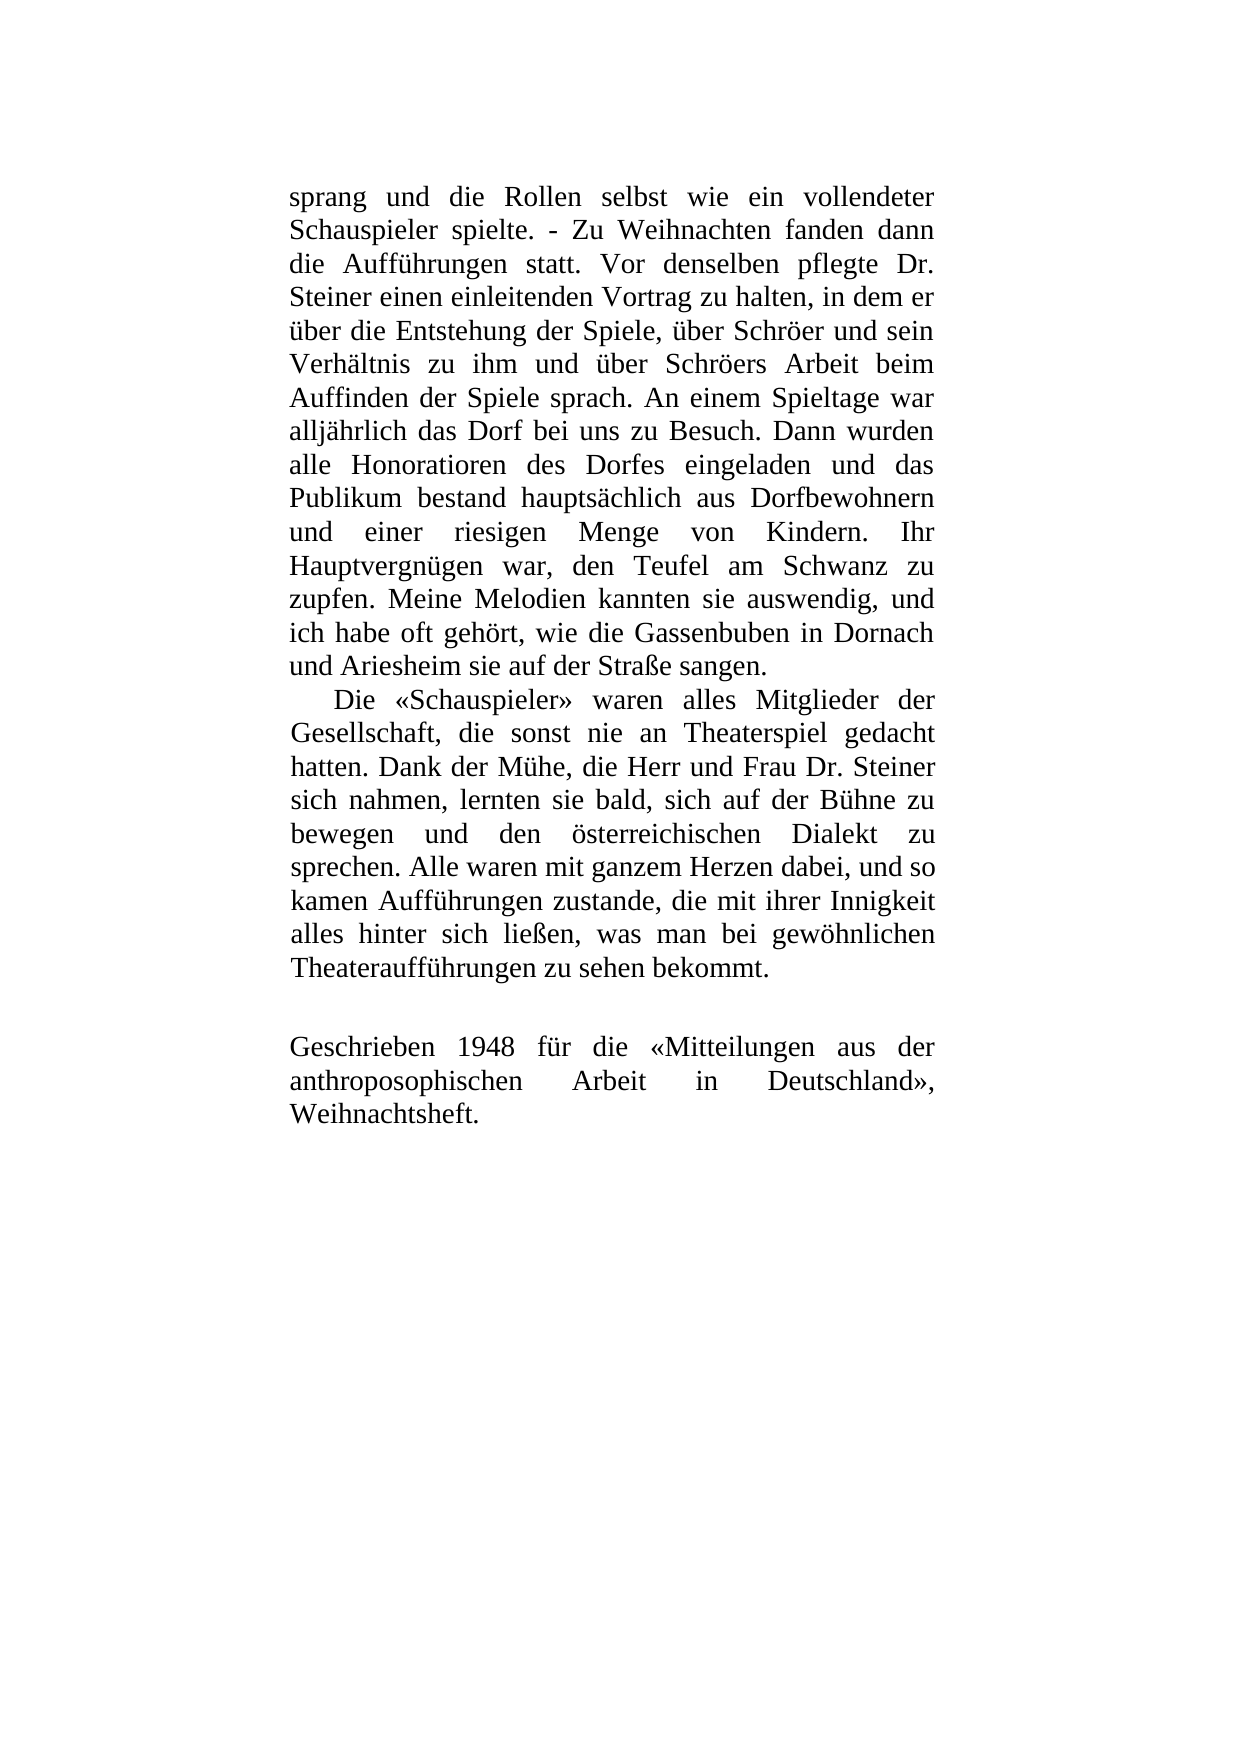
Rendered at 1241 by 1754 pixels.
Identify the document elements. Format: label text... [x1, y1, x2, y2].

text sprang und die Rollen selbst wie ein vollendeter Schauspieler spielte. - Zu Weihnachten fanden dann die Aufführungen statt. Vor denselben pflegte Dr. Steiner einen einleitenden Vortrag zu halten, in dem er über die Entstehung der Spiele, über Schröer und sein Verhältnis zu ihm und über Schröers Arbeit beim Auffinden der Spiele sprach. An einem Spieltage war alljährlich das Dorf bei uns zu Besuch. Dann wurden alle Honoratioren des Dorfes eingeladen und das Publikum bestand hauptsächlich aus Dorfbewohnern und einer riesigen Menge von Kindern. Ihr Hauptvergnügen war, den Teufel am Schwanz zu zupfen. Meine Melodien kannten sie auswendig, und ich habe oft gehört, wie die Gassenbuben in Dornach und Ariesheim sie auf der Straße sangen. [289, 179, 935, 682]
text Die «Schauspieler» waren alles Mitglieder der Gesellschaft, die sonst nie an Theaterspiel gedacht hatten. Dank der Mühe, die Herr und Frau Dr. Steiner sich nahmen, lernten sie bald, sich auf der Bühne zu bewegen und den österreichischen Dialekt zu sprechen. Alle waren mit ganzem Herzen dabei, und so kamen Aufführungen zustande, die mit ihrer Innigkeit alles hinter sich ließen, was man bei gewöhnlichen Theateraufführungen zu sehen bekommt. [290, 682, 936, 984]
text Geschrieben 1948 für die «Mitteilungen aus der anthroposophischen Arbeit in Deutschland», Weihnachtsheft. [289, 1029, 935, 1130]
